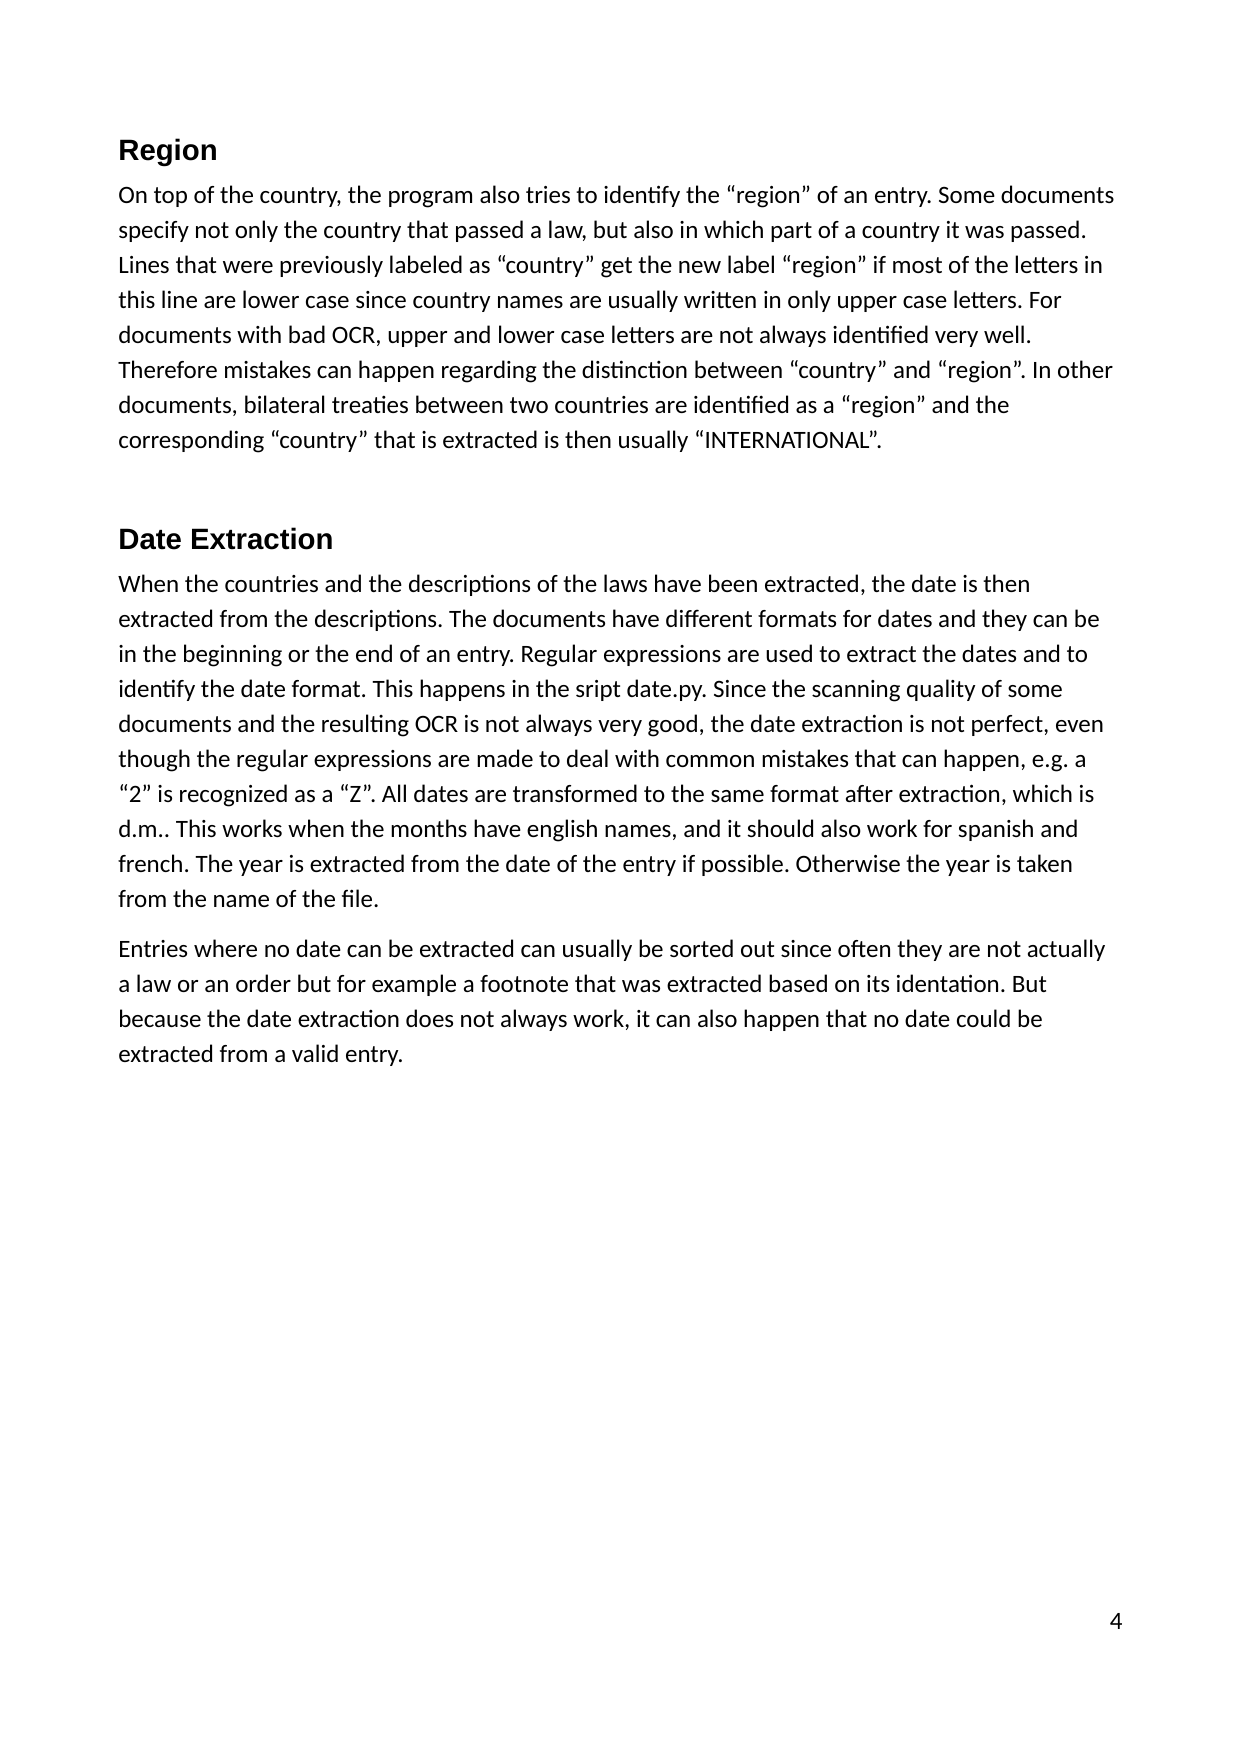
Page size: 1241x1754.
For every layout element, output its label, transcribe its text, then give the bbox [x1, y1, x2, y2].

subtitle Region [118, 133, 1122, 166]
text When the countries and the descriptions of the laws have been extracted, the date is then extracted from the descriptions. The documents have different formats for dates and they can be in the beginning or the end of an entry. Regular expressions are used to extract the dates and to identify the date format. This happens in the sript date.py. Since the scanning quality of some documents and the resulting OCR is not always very good, the date extraction is not perfect, even though the regular expressions are made to deal with common mistakes that can happen, e.g. a “2” is recognized as a “Z”. All dates are transformed to the same format after extraction, which is d.m.. This works when the months have english names, and it should also work for spanish and french. The year is extracted from the date of the entry if possible. Otherwise the year is taken from the name of the file. [118, 568, 1122, 914]
subtitle Date Extraction [118, 488, 1122, 556]
text Entries where no date can be extracted can usually be sorted out since often they are not actually a law or an order but for example a footnote that was extracted based on its identation. But because the date extraction does not always work, it can also happen that no date could be extracted from a valid entry. [118, 933, 1122, 1068]
text On top of the country, the program also tries to identify the “region” of an entry. Some documents specify not only the country that passed a law, but also in which part of a country it was passed. Lines that were previously labeled as “country” get the new label “region” if most of the letters in this line are lower case since country names are usually written in only upper case letters. For documents with bad OCR, upper and lower case letters are not always identified very well. Therefore mistakes can happen regarding the distinction between “country” and “region”. In other documents, bilateral treaties between two countries are identified as a “region” and the corresponding “country” that is extracted is then usually “INTERNATIONAL”. [118, 179, 1122, 454]
